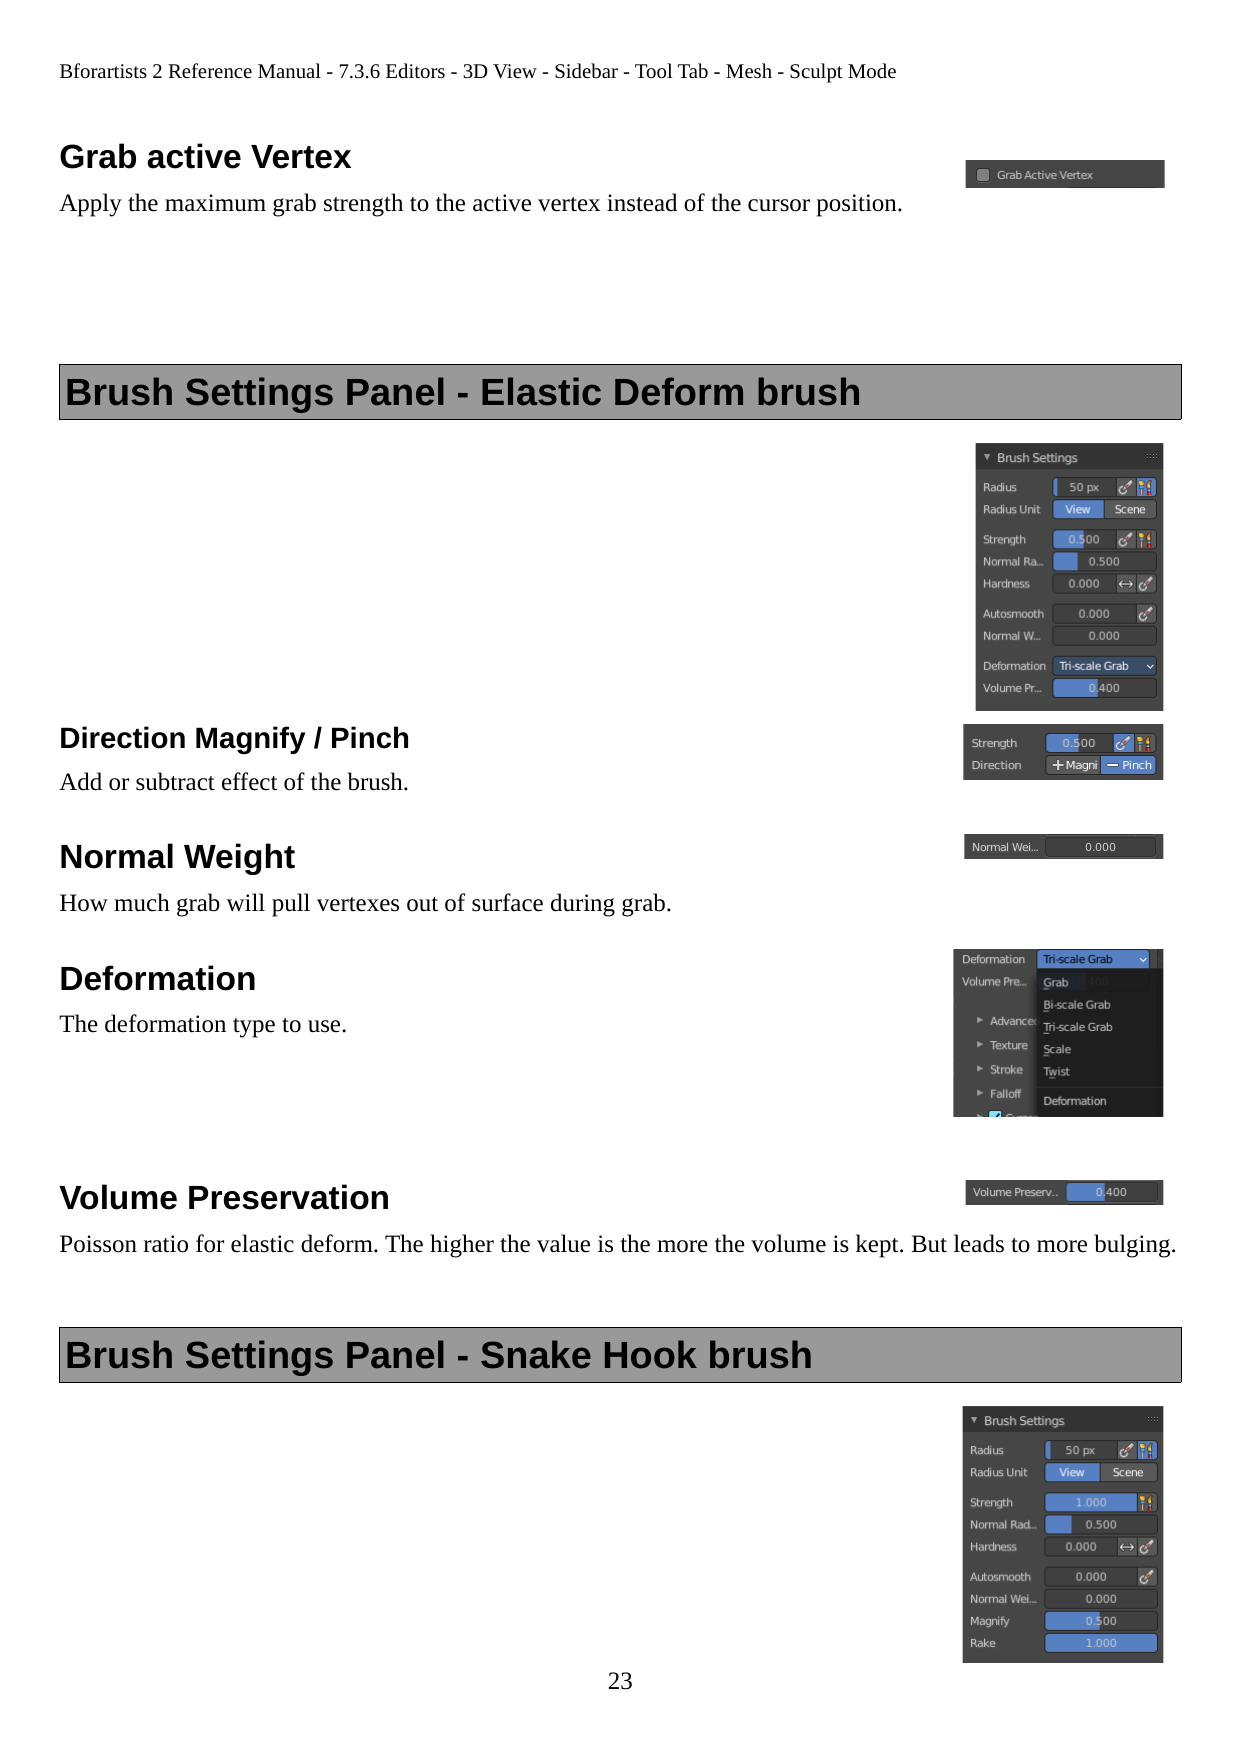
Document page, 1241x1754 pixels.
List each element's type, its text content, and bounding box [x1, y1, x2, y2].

subtitle Grab active Vertex [59, 137, 1181, 175]
picture [962, 1406, 1164, 1663]
text Add or subtract effect of the brush. [59, 767, 1181, 796]
picture [965, 1180, 1164, 1205]
subtitle [1164, 958, 1181, 997]
subtitle Direction Magnify / Pinch [59, 721, 1181, 755]
text The deformation type to use. [59, 1009, 953, 1038]
picture [965, 160, 1165, 188]
subtitle Deformation [59, 958, 953, 997]
subtitle Normal Weight [59, 837, 1181, 876]
picture [953, 949, 1164, 1117]
picture [963, 724, 1164, 780]
text Poisson ratio for elastic deform. The higher the value is the more the volume is kept. But leads to more bulging. [59, 1229, 1181, 1257]
table_header Brush Settings Panel - Elastic Deform brush [60, 365, 1181, 419]
table_header Brush Settings Panel - Snake Hook brush [60, 1328, 1181, 1382]
picture [975, 443, 1164, 711]
picture [964, 834, 1164, 859]
subtitle Volume Preservation [59, 1177, 1181, 1216]
text Apply the maximum grab strength to the active vertex instead of the cursor position. [59, 188, 1181, 217]
text How much grab will pull vertexes out of surface during grab. [59, 888, 1181, 917]
